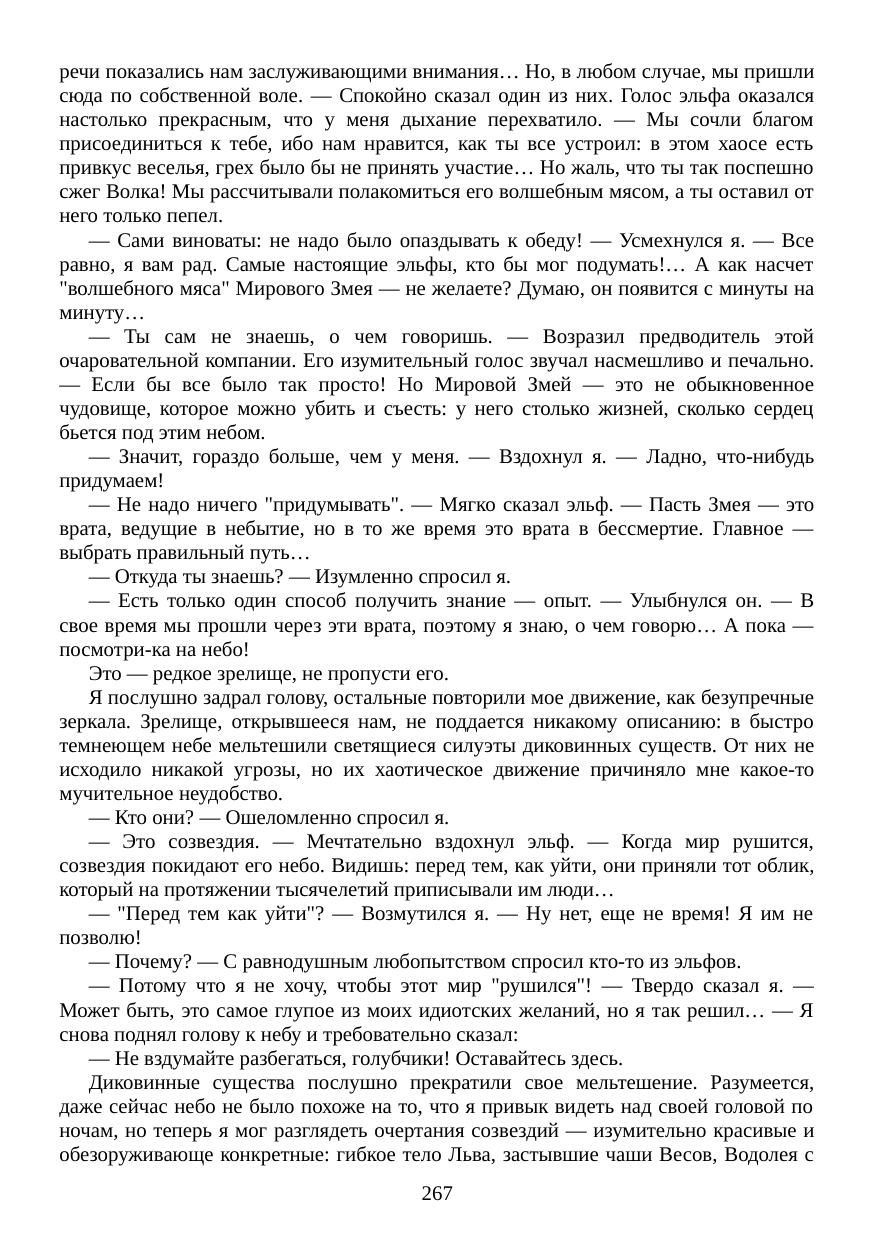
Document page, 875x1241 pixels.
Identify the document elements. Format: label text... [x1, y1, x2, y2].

text — Сами виноваты: не надо было опаздывать к обеду! — Усмехнулся я. — Все равно, я вам рад. Самые настоящие эльфы, кто бы мог подумать!… А как насчет "волшебного мяса" Мирового Змея — не желаете? Думаю, он появится с минуты на минуту… [59, 227, 815, 324]
text — Откуда ты знаешь? — Изумленно спросил я. [59, 564, 815, 588]
text — Значит, гораздо больше, чем у меня. — Вздохнул я. — Ладно, что-нибудь придумаем! [59, 444, 815, 492]
text — Не вздумайте разбегаться, голубчики! Оставайтесь здесь. [59, 1046, 815, 1070]
text Это — редкое зрелище, не пропусти его. [59, 661, 815, 685]
text речи показались нам заслуживающими внимания… Но, в любом случае, мы пришли сюда по собственной воле. — Спокойно сказал один из них. Голос эльфа оказался настолько прекрасным, что у меня дыхание перехватило. — Мы сочли благом присоединиться к тебе, ибо нам нравится, как ты все устроил: в этом хаосе есть привкус веселья, грех было бы не принять участие… Но жаль, что ты так поспешно сжег Волка! Мы рассчитывали полакомиться его волшебным мясом, а ты оставил от него только пепел. [59, 59, 815, 227]
text — Есть только один способ получить знание — опыт. — Улыбнулся он. — В свое время мы прошли через эти врата, поэтому я знаю, о чем говорю… А пока — посмотри-ка на небо! [59, 588, 815, 661]
text — Кто они? — Ошеломленно спросил я. [59, 805, 815, 829]
text Диковинные существа послушно прекратили свое мельтешение. Разумеется, даже сейчас небо не было похоже на то, что я привык видеть над своей головой по ночам, но теперь я мог разглядеть очертания созвездий — изумительно красивые и обезоруживающе конкретные: гибкое тело Льва, застывшие чаши Весов, Водолея с [59, 1070, 815, 1166]
text — Потому что я не хочу, чтобы этот мир "рушился"! — Твердо сказал я. — Может быть, это самое глупое из моих идиотских желаний, но я так решил… — Я снова поднял голову к небу и требовательно сказал: [59, 973, 815, 1046]
text — Это созвездия. — Мечтательно вздохнул эльф. — Когда мир рушится, созвездия покидают его небо. Видишь: перед тем, как уйти, они приняли тот облик, который на протяжении тысячелетий приписывали им люди… [59, 829, 815, 901]
text — Почему? — С равнодушным любопытством спросил кто-то из эльфов. [59, 949, 815, 973]
text Я послушно задрал голову, остальные повторили мое движение, как безупречные зеркала. Зрелище, открывшееся нам, не поддается никакому описанию: в быстро темнеющем небе мельтешили светящиеся силуэты диковинных существ. От них не исходило никакой угрозы, но их хаотическое движение причиняло мне какое-то мучительное неудобство. [59, 685, 815, 805]
text — Не надо ничего "придумывать". — Мягко сказал эльф. — Пасть Змея — это врата, ведущие в небытие, но в то же время это врата в бессмертие. Главное — выбрать правильный путь… [59, 492, 815, 564]
text — "Перед тем как уйти"? — Возмутился я. — Ну нет, еще не время! Я им не позволю! [59, 901, 815, 949]
text — Ты сам не знаешь, о чем говоришь. — Возразил предводитель этой очаровательной компании. Его изумительный голос звучал насмешливо и печально. — Если бы все было так просто! Но Мировой Змей — это не обыкновенное чудовище, которое можно убить и съесть: у него столько жизней, сколько сердец бьется под этим небом. [59, 324, 815, 444]
